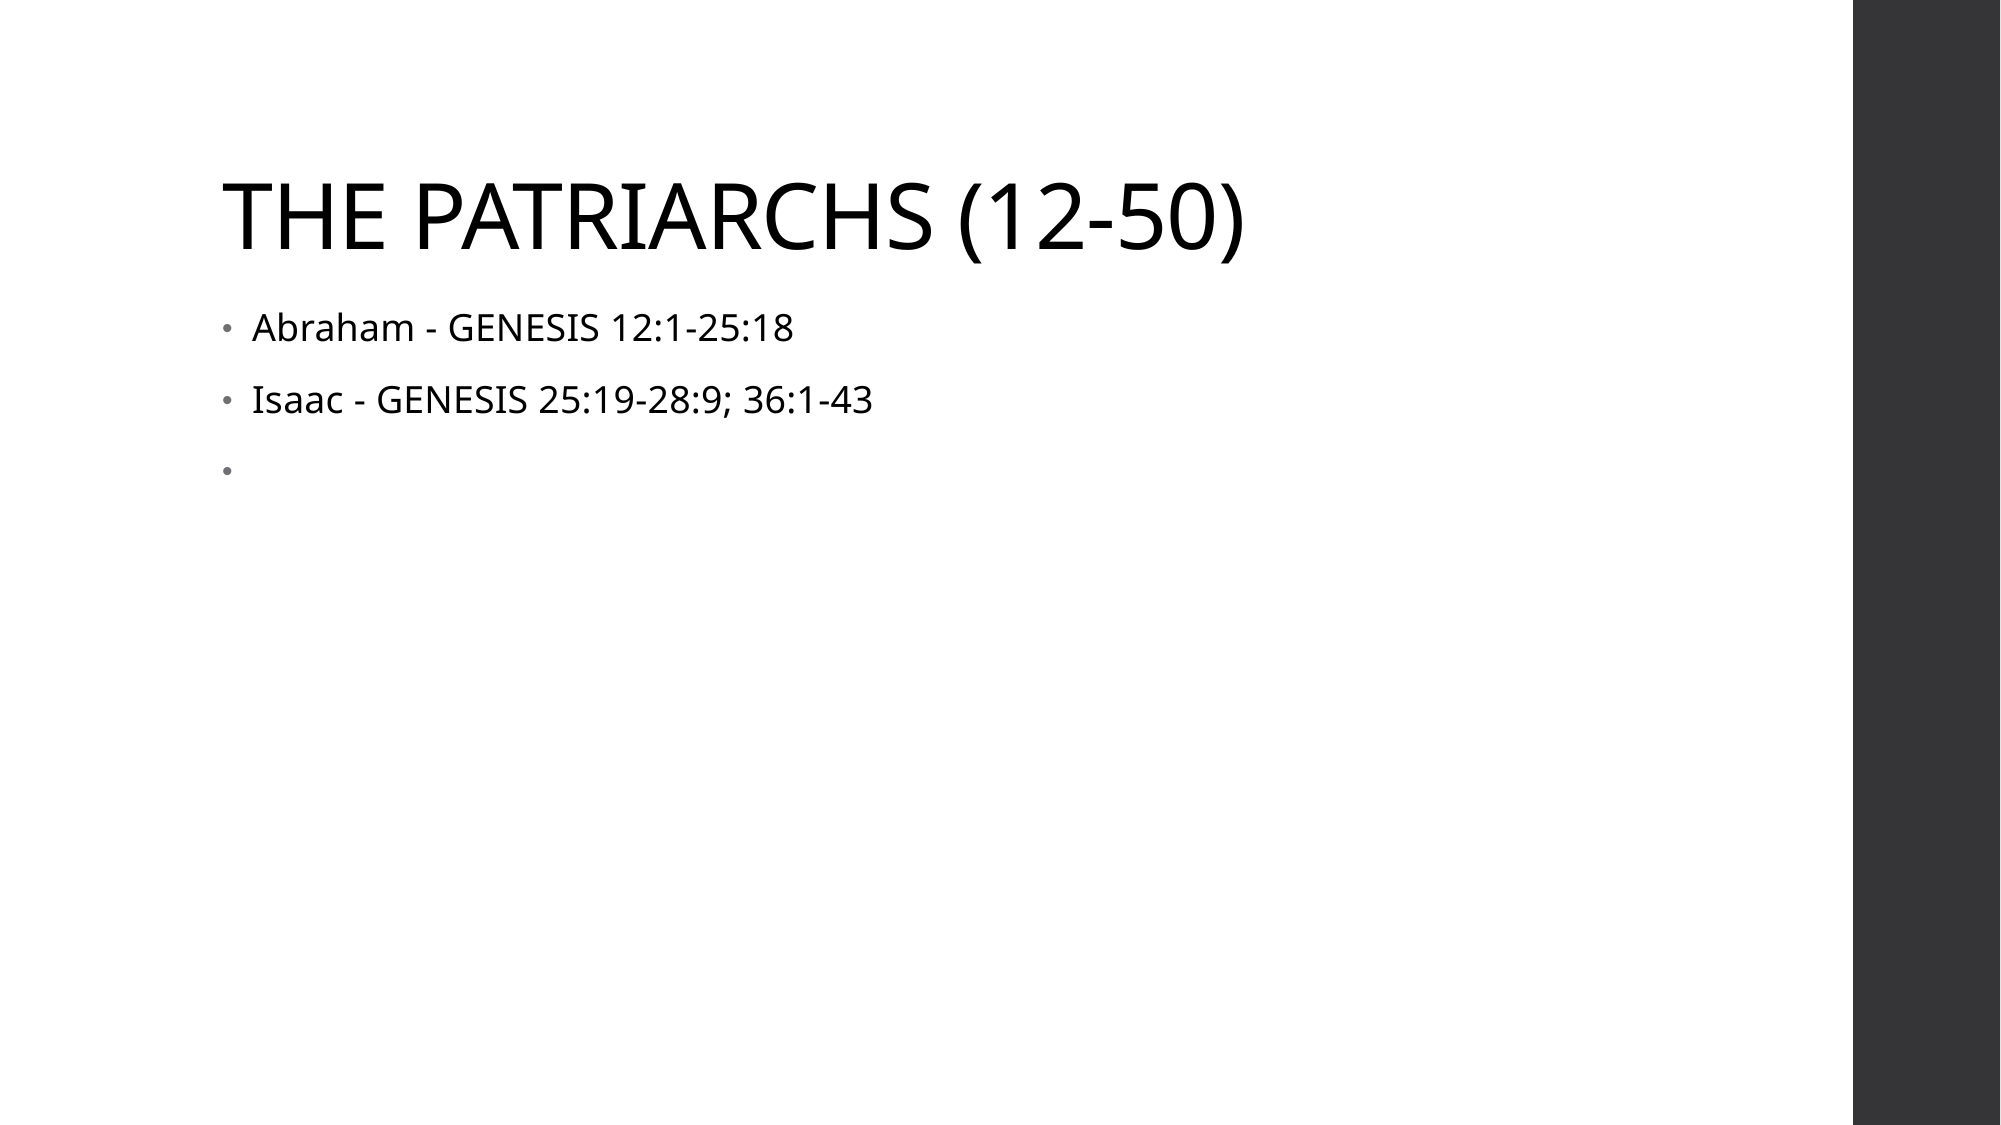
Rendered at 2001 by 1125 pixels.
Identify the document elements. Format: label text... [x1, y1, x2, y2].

title THE PATRIARCHS (12-50) [206, 60, 1797, 278]
list Abraham - GENESIS 12:1-25:18 Isaac - GENESIS 25:19-28:9; 36:1-43 [206, 299, 1617, 1014]
